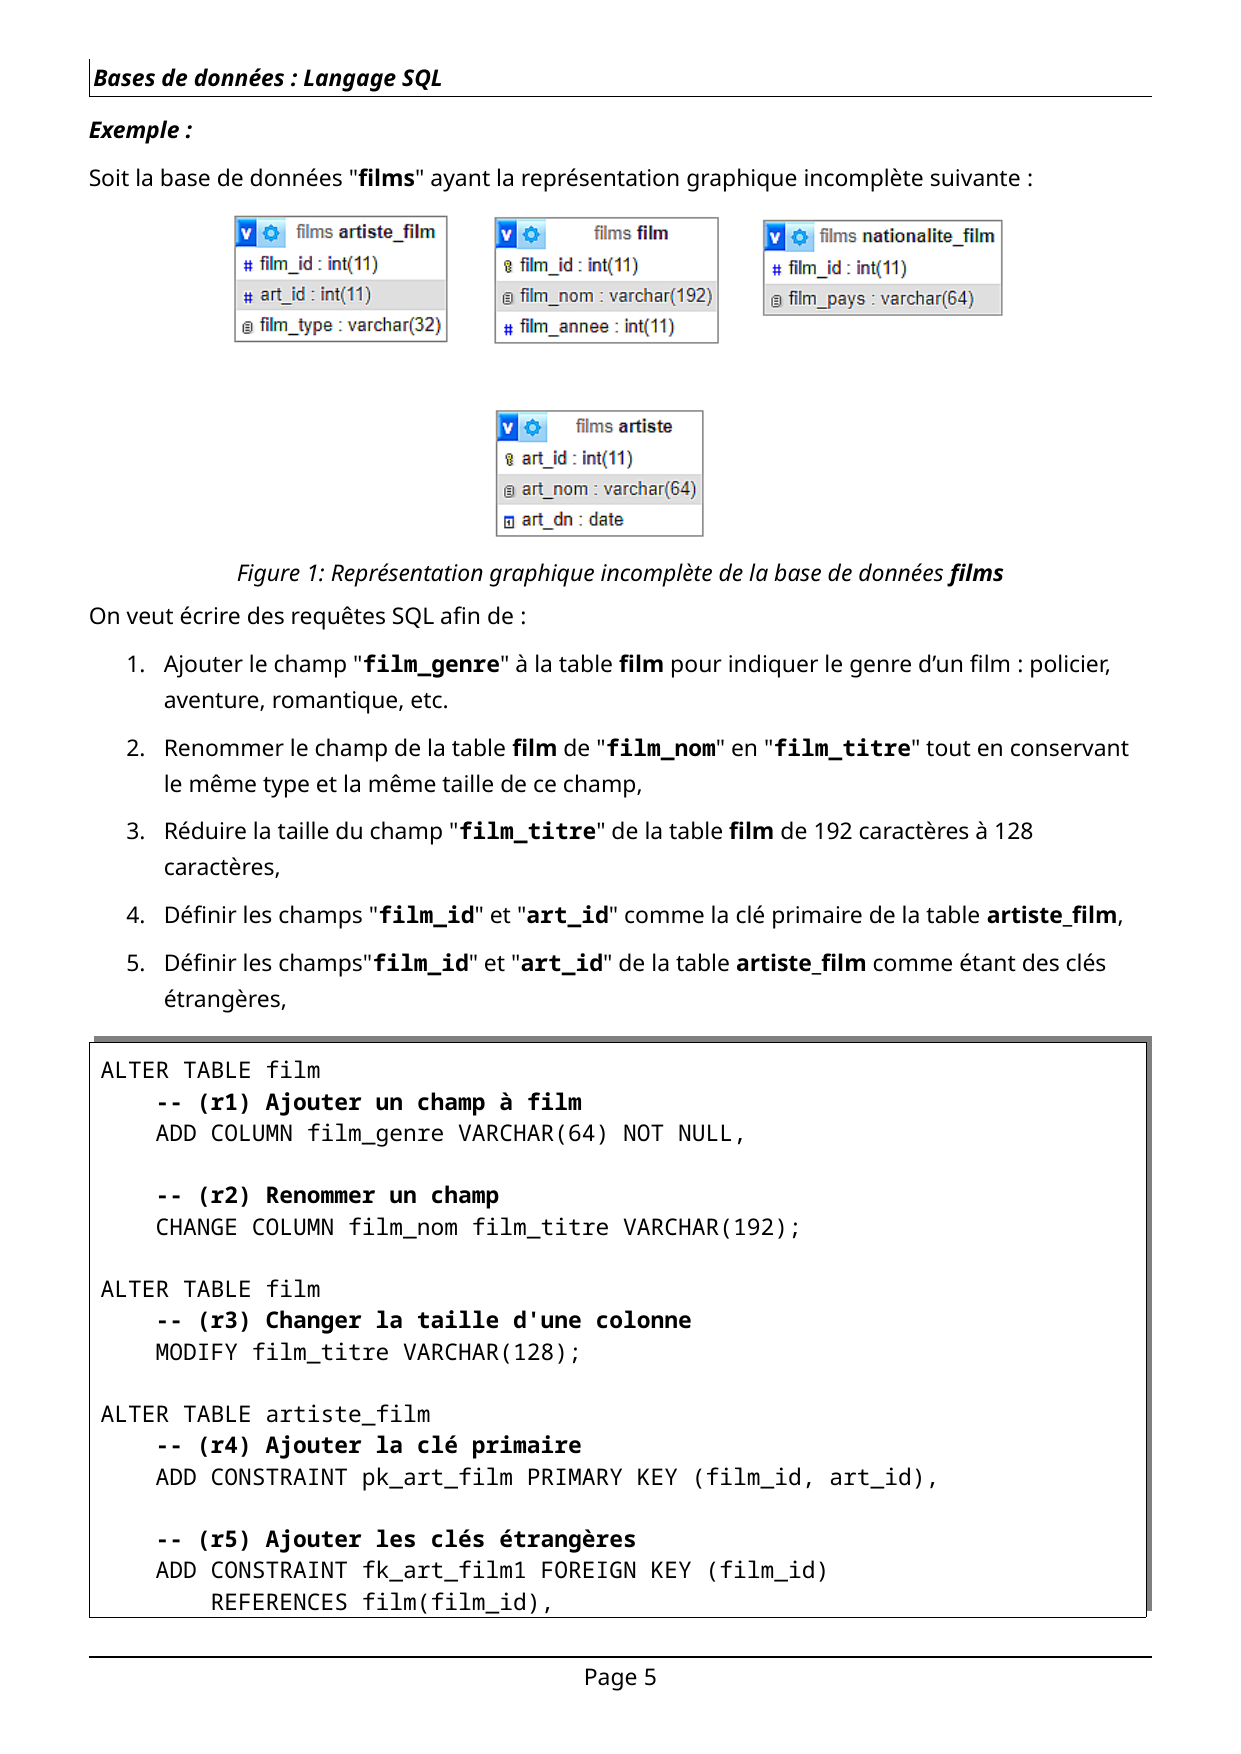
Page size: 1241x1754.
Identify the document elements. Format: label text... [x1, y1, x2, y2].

text On veut écrire des requêtes SQL afin de : [88, 600, 1152, 631]
picture [229, 209, 1011, 541]
text ALTER TABLE film [90, 1043, 1146, 1074]
text ALTER TABLE film [90, 1261, 1146, 1292]
text ADD CONSTRAINT pk_art_film PRIMARY KEY (film_id, art_id), [90, 1449, 1146, 1492]
text -- (r5) Ajouter les clés étrangères [90, 1511, 1146, 1542]
text Figure 1: Représentation graphique incomplète de la base de données films [88, 557, 1152, 588]
text MODIFY film_titre VARCHAR(128); [90, 1324, 1146, 1367]
text CHANGE COLUMN film_nom film_titre VARCHAR(192); [90, 1199, 1146, 1242]
text Exemple : [88, 114, 1152, 145]
list Réduire la taille du champ "film_titre" de la table film de 192 caractères à 128 caractères, [126, 815, 1152, 882]
text -- (r2) Renommer un champ [90, 1167, 1146, 1199]
text ADD CONSTRAINT fk_art_film1 FOREIGN KEY (film_id) [90, 1542, 1146, 1574]
text -- (r3) Changer la taille d'une colonne [90, 1292, 1146, 1324]
list Définir les champs "film_id" et "art_id" comme la clé primaire de la table artiste_film, [126, 899, 1152, 930]
text -- (r4) Ajouter la clé primaire [90, 1417, 1146, 1449]
text REFERENCES film(film_id), [90, 1574, 1146, 1617]
list Renommer le champ de la table film de "film_nom" en "film_titre" tout en conservant le même type et la même taille de ce champ, [126, 732, 1152, 799]
text -- (r1) Ajouter un champ à film [90, 1074, 1146, 1105]
list Définir les champs"film_id" et "art_id" de la table artiste_film comme étant des clés étrangères, [126, 947, 1152, 1014]
text Soit la base de données "films" ayant la représentation graphique incomplète suivante : [88, 162, 1152, 193]
list Ajouter le champ "film_genre" à la table film pour indiquer le genre d’un film : policier, aventure, romantique, etc. [126, 648, 1152, 715]
text ADD COLUMN film_genre VARCHAR(64) NOT NULL, [90, 1105, 1146, 1148]
text ALTER TABLE artiste_film [90, 1386, 1146, 1417]
